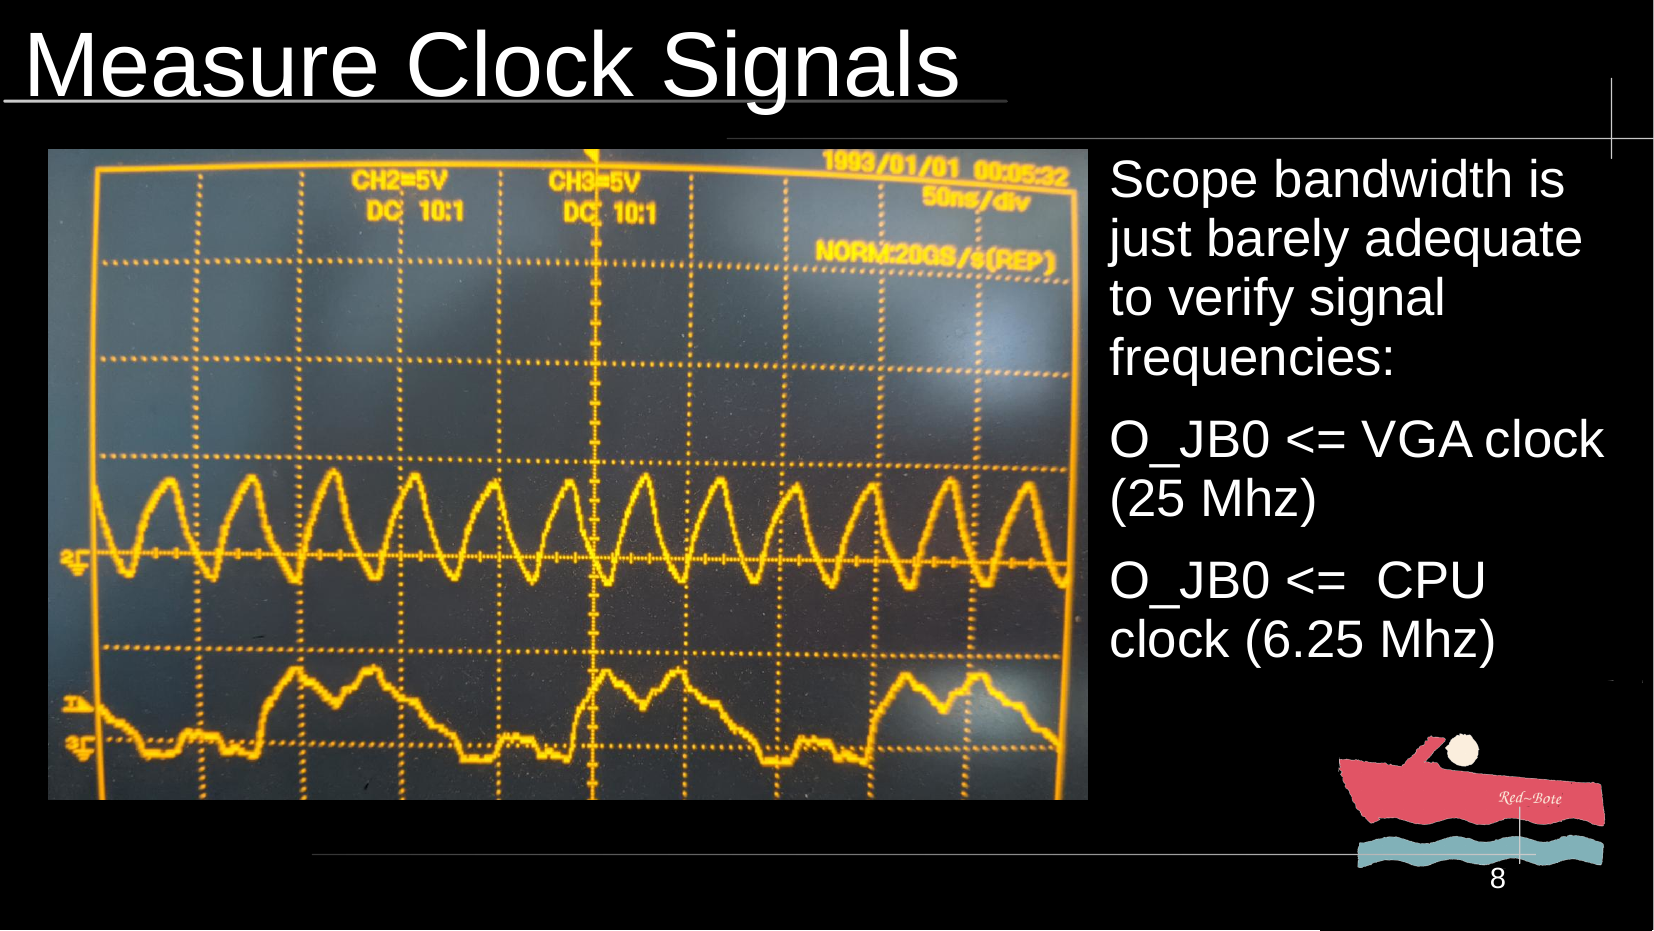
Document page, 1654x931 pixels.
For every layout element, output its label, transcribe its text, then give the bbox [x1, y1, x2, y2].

title Measure Clock Signals [23, 11, 1589, 119]
picture [48, 149, 1088, 800]
picture [1320, 680, 1652, 931]
list Scope bandwidth is just barely adequate to verify signal frequencies: O_JB0 <= VGA clock (25 Mhz) O_JB0 <= CPU clock (6.25 Mhz) [1088, 150, 1617, 676]
